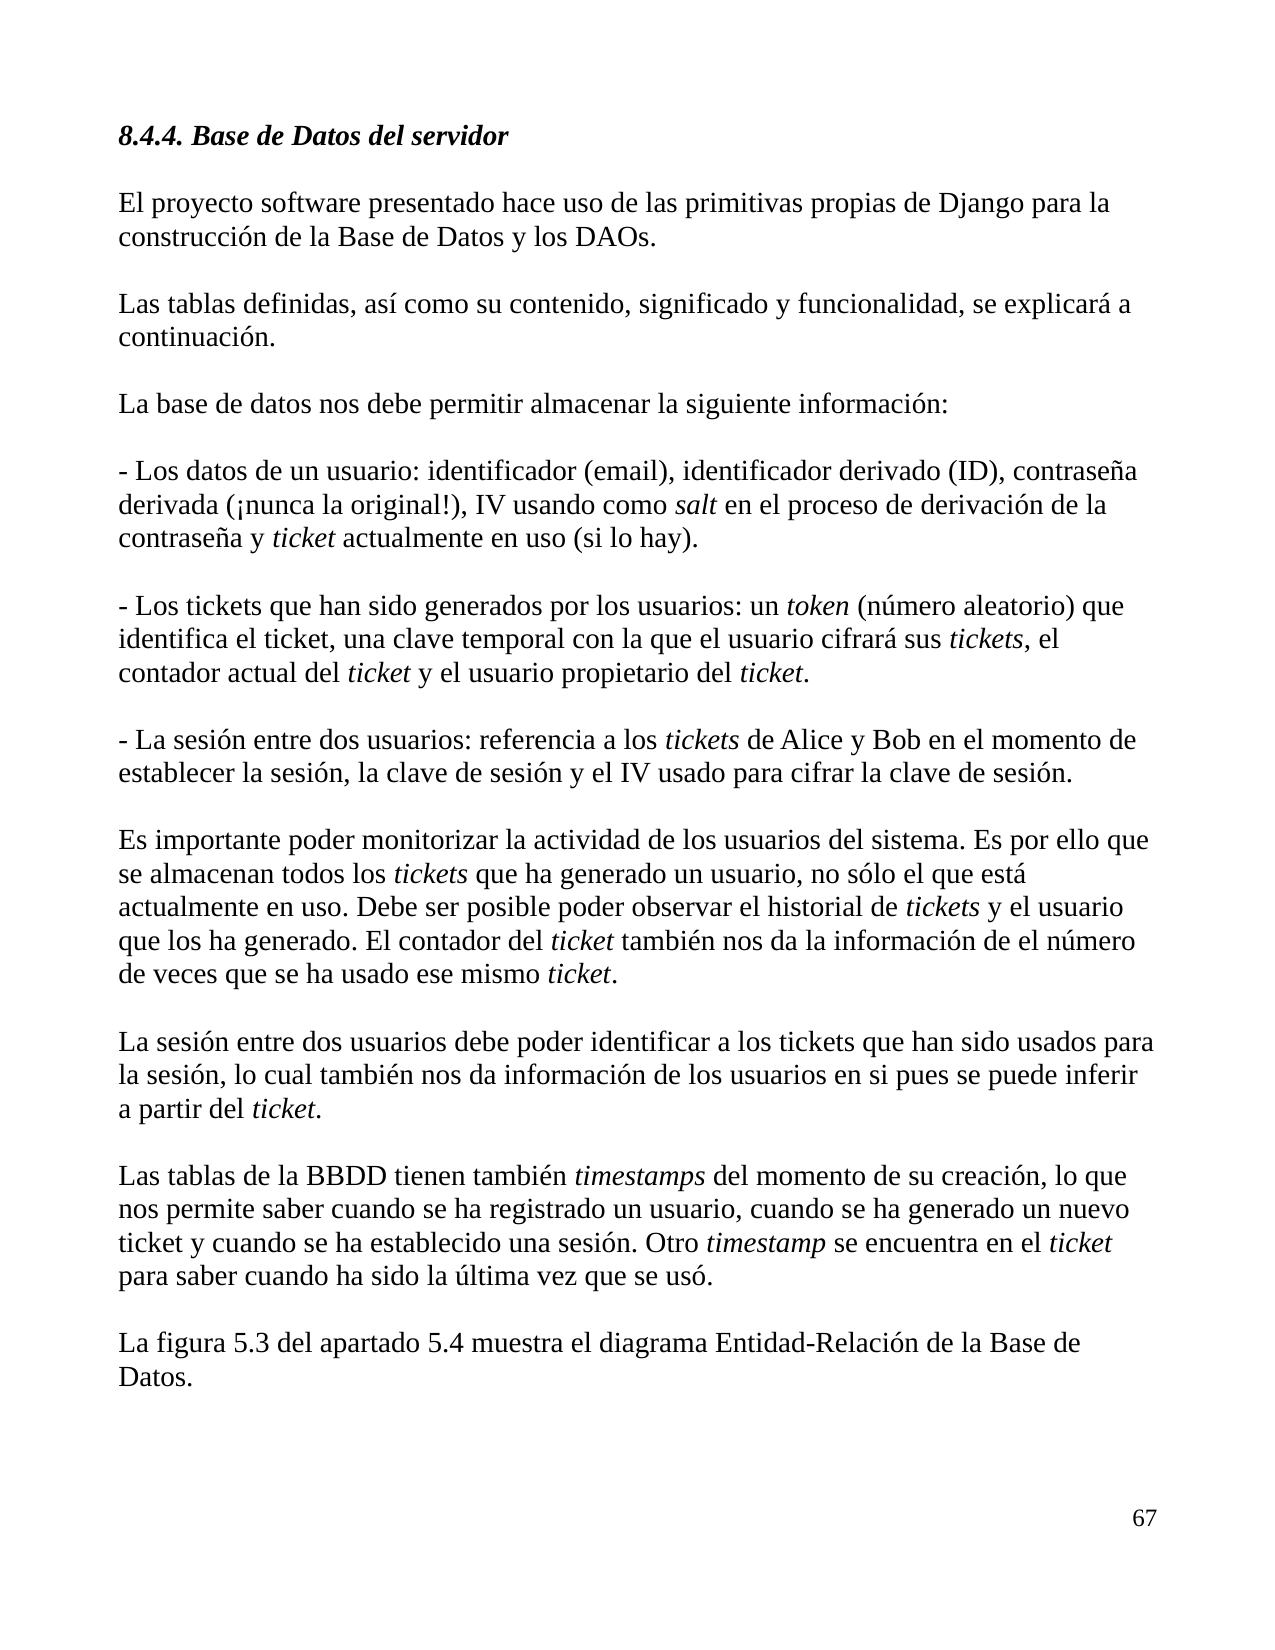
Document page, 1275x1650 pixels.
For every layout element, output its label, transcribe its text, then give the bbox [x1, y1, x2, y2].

text El proyecto software presentado hace uso de las primitivas propias de Django para la construcción de la Base de Datos y los DAOs. [118, 185, 1157, 252]
text - Los tickets que han sido generados por los usuarios: un token (número aleatorio) que identifica el ticket, una clave temporal con la que el usuario cifrará sus tickets, el contador actual del ticket y el usuario propietario del ticket. [118, 588, 1157, 688]
text Las tablas de la BBDD tienen también timestamps del momento de su creación, lo que nos permite saber cuando se ha registrado un usuario, cuando se ha generado un nuevo ticket y cuando se ha establecido una sesión. Otro timestamp se encuentra en el ticket para saber cuando ha sido la última vez que se usó. [118, 1158, 1157, 1292]
text Es importante poder monitorizar la actividad de los usuarios del sistema. Es por ello que se almacenan todos los tickets que ha generado un usuario, no sólo el que está actualmente en uso. Debe ser posible poder observar el historial de tickets y el usuario que los ha generado. El contador del ticket también nos da la información de el número de veces que se ha usado ese mismo ticket. [118, 822, 1157, 990]
text 8.4.4. Base de Datos del servidor [118, 118, 1157, 152]
text La sesión entre dos usuarios debe poder identificar a los tickets que han sido usados para la sesión, lo cual también nos da información de los usuarios en si pues se puede inferir a partir del ticket. [118, 1024, 1157, 1124]
text Las tablas definidas, así como su contenido, significado y funcionalidad, se explicará a continuación. [118, 286, 1157, 353]
text La figura 5.3 del apartado 5.4 muestra el diagrama Entidad-Relación de la Base de Datos. [118, 1326, 1157, 1393]
text - La sesión entre dos usuarios: referencia a los tickets de Alice y Bob en el momento de establecer la sesión, la clave de sesión y el IV usado para cifrar la clave de sesión. [118, 722, 1157, 789]
text - Los datos de un usuario: identificador (email), identificador derivado (ID), contraseña derivada (¡nunca la original!), IV usando como salt en el proceso de derivación de la contraseña y ticket actualmente en uso (si lo hay). [118, 453, 1157, 554]
text La base de datos nos debe permitir almacenar la siguiente información: [118, 386, 1157, 420]
